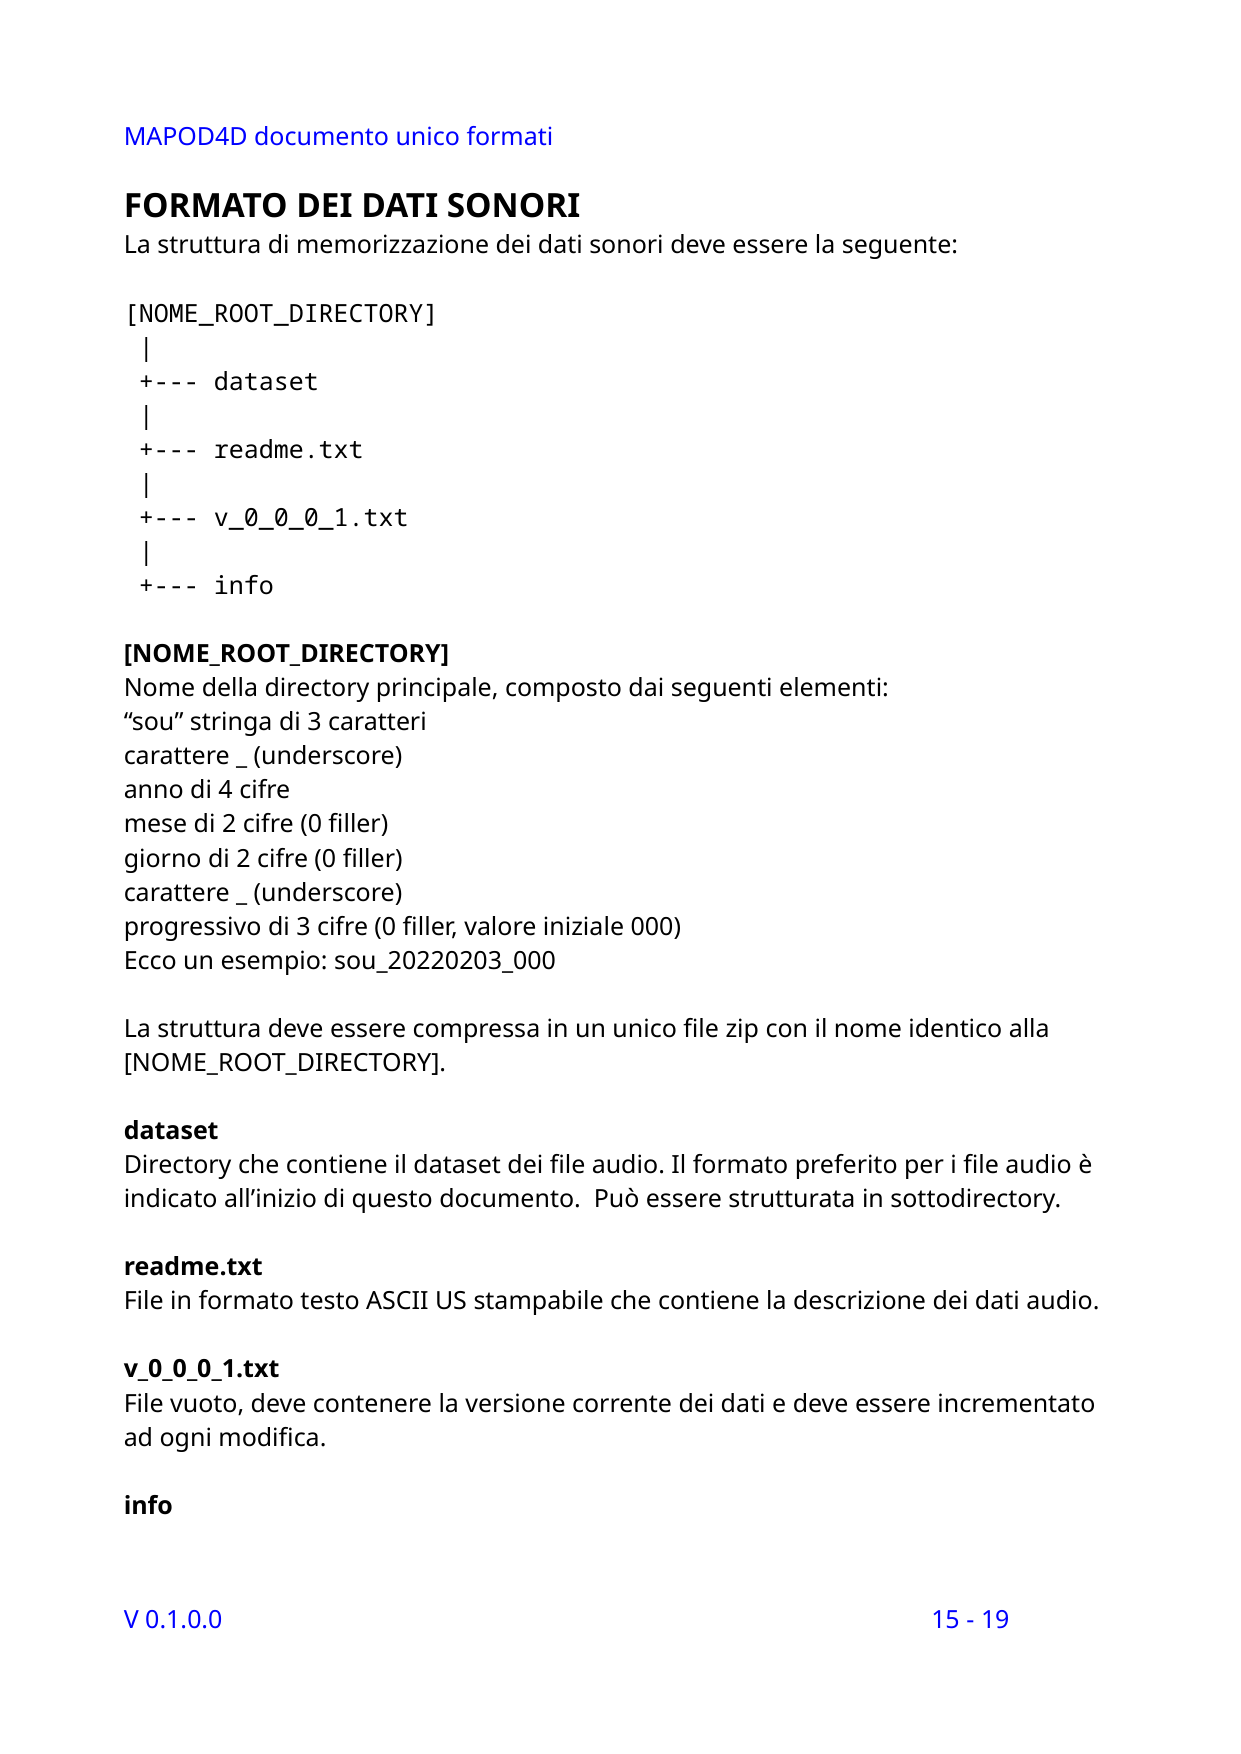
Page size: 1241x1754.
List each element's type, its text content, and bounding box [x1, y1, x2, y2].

text +--- v_0_0_0_1.txt [123, 499, 1123, 534]
text | [123, 329, 1123, 363]
text File vuoto, deve contenere la versione corrente dei dati e deve essere incrementato ad ogni modifica. [123, 1385, 1123, 1453]
text readme.txt [123, 1249, 1123, 1283]
text Ecco un esempio: sou_20220203_000 [123, 942, 1123, 976]
text dataset [123, 1113, 1123, 1147]
text FORMATO DEI DATI SONORI [123, 182, 1123, 227]
text carattere _ (underscore) [123, 738, 1123, 772]
text La struttura deve essere compressa in un unico file zip con il nome identico alla [NOME_ROOT_DIRECTORY]. [123, 1011, 1123, 1079]
text progressivo di 3 cifre (0 filler, valore iniziale 000) [123, 908, 1123, 942]
text Nome della directory principale, composto dai seguenti elementi: [123, 670, 1123, 704]
text [NOME_ROOT_DIRECTORY] [123, 295, 1123, 329]
text [NOME_ROOT_DIRECTORY] [123, 636, 1123, 670]
text mese di 2 cifre (0 filler) [123, 806, 1123, 840]
text “sou” stringa di 3 caratteri [123, 704, 1123, 738]
text anno di 4 cifre [123, 772, 1123, 806]
text | [123, 534, 1123, 568]
text +--- dataset [123, 363, 1123, 397]
text File in formato testo ASCII US stampabile che contiene la descrizione dei dati audio. [123, 1283, 1123, 1317]
text La struttura di memorizzazione dei dati sonori deve essere la seguente: [123, 227, 1123, 261]
text +--- readme.txt [123, 431, 1123, 466]
text carattere _ (underscore) [123, 874, 1123, 908]
text | [123, 397, 1123, 431]
text v_0_0_0_1.txt [123, 1351, 1123, 1385]
text info [123, 1487, 1123, 1521]
text +--- info [123, 568, 1123, 602]
text giorno di 2 cifre (0 filler) [123, 840, 1123, 874]
text Directory che contiene il dataset dei file audio. Il formato preferito per i file audio è indicato all’inizio di questo documento. Può essere strutturata in sottodirectory. [123, 1147, 1123, 1215]
text | [123, 466, 1123, 499]
